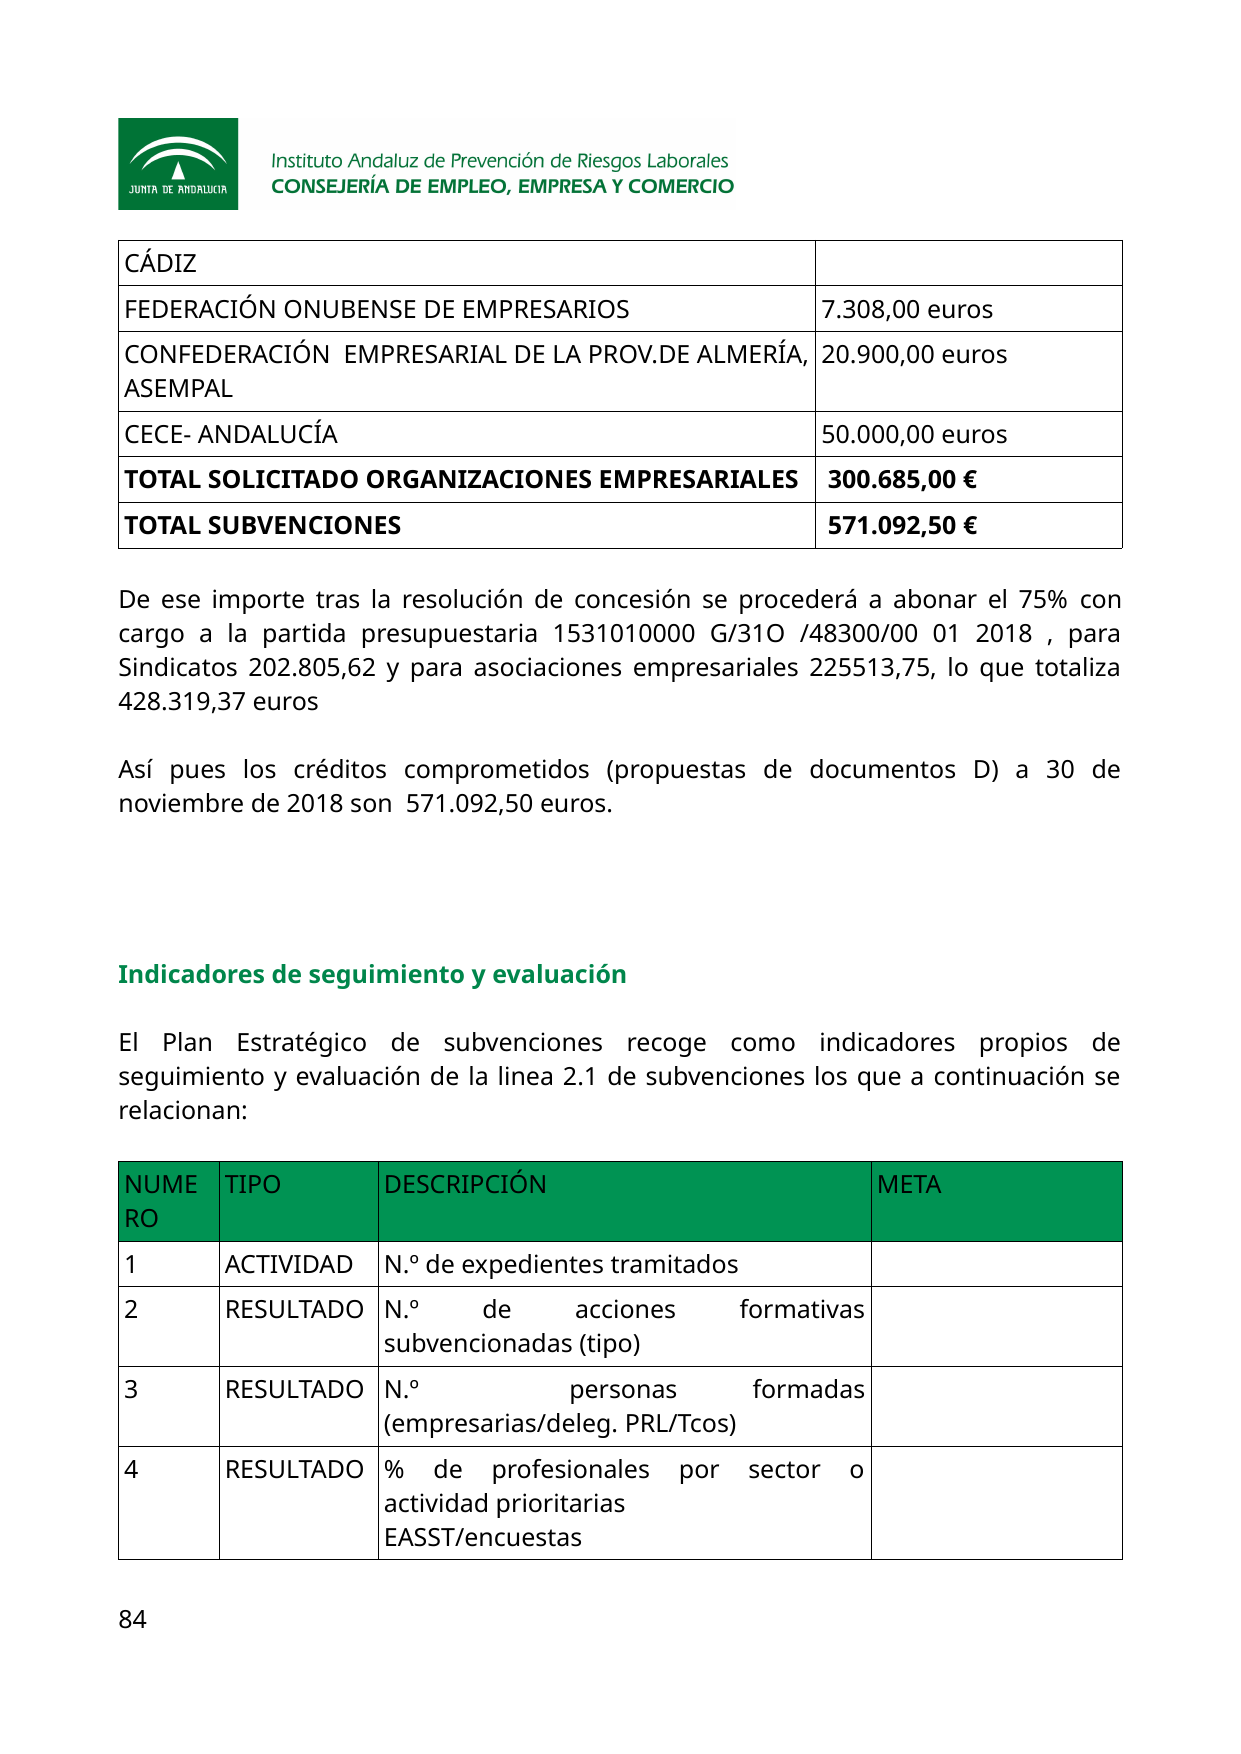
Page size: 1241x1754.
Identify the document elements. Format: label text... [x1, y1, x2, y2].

table_cell [872, 1447, 1122, 1559]
table_cell TOTAL SUBVENCIONES [119, 503, 815, 548]
table_cell [816, 241, 1122, 285]
table_cell CECE- ANDALUCÍA [119, 412, 815, 456]
table_cell [872, 1287, 1122, 1366]
table_header TIPO [220, 1162, 378, 1241]
table_cell [872, 1242, 1122, 1286]
table_cell RESULTADO [220, 1367, 378, 1446]
table_cell 20.900,00 euros [816, 332, 1122, 411]
table_cell N.º de acciones formativas subvencionadas (tipo) [379, 1287, 871, 1366]
table_cell RESULTADO [220, 1447, 378, 1559]
table_cell 50.000,00 euros [816, 412, 1122, 456]
table_cell 1 [119, 1242, 219, 1286]
text De ese importe tras la resolución de concesión se procederá a abonar el 75% con cargo a la partida presupuestaria 1531010000 G/31O /48300/00 01 2018 , para Sindicatos 202.805,62 y para asociaciones empresariales 225513,75, lo que totaliza 428.319,37 euros [118, 582, 1122, 718]
table_cell N.º personas formadas (empresarias/deleg. PRL/Tcos) [379, 1367, 871, 1446]
table_cell FEDERACIÓN ONUBENSE DE EMPRESARIOS [119, 286, 815, 331]
table_cell CÁDIZ [119, 241, 815, 285]
table_header NUMERO [119, 1162, 219, 1241]
table_cell CONFEDERACIÓN EMPRESARIAL DE LA PROV.DE ALMERÍA, ASEMPAL [119, 332, 815, 411]
table_header META [872, 1162, 1122, 1241]
table_cell 571.092,50 € [816, 503, 1122, 548]
text El Plan Estratégico de subvenciones recoge como indicadores propios de seguimiento y evaluación de la linea 2.1 de subvenciones los que a continuación se relacionan: [118, 1024, 1122, 1127]
text Indicadores de seguimiento y evaluación [118, 956, 1122, 991]
table_cell N.º de expedientes tramitados [379, 1242, 871, 1286]
text Así pues los créditos comprometidos (propuestas de documentos D) a 30 de noviembre de 2018 son 571.092,50 euros. [118, 752, 1122, 820]
table_cell 3 [119, 1367, 219, 1446]
table_cell [872, 1367, 1122, 1446]
table_cell TOTAL SOLICITADO ORGANIZACIONES EMPRESARIALES [119, 457, 815, 502]
table_cell % de profesionales por sector o actividad prioritarias EASST/encuestas [379, 1447, 871, 1559]
table_cell 300.685,00 € [816, 457, 1122, 502]
picture [118, 118, 737, 210]
table_cell 4 [119, 1447, 219, 1559]
table_header DESCRIPCIÓN [379, 1162, 871, 1241]
table_cell ACTIVIDAD [220, 1242, 378, 1286]
table_cell 2 [119, 1287, 219, 1366]
table_cell RESULTADO [220, 1287, 378, 1366]
table_cell 7.308,00 euros [816, 286, 1122, 331]
